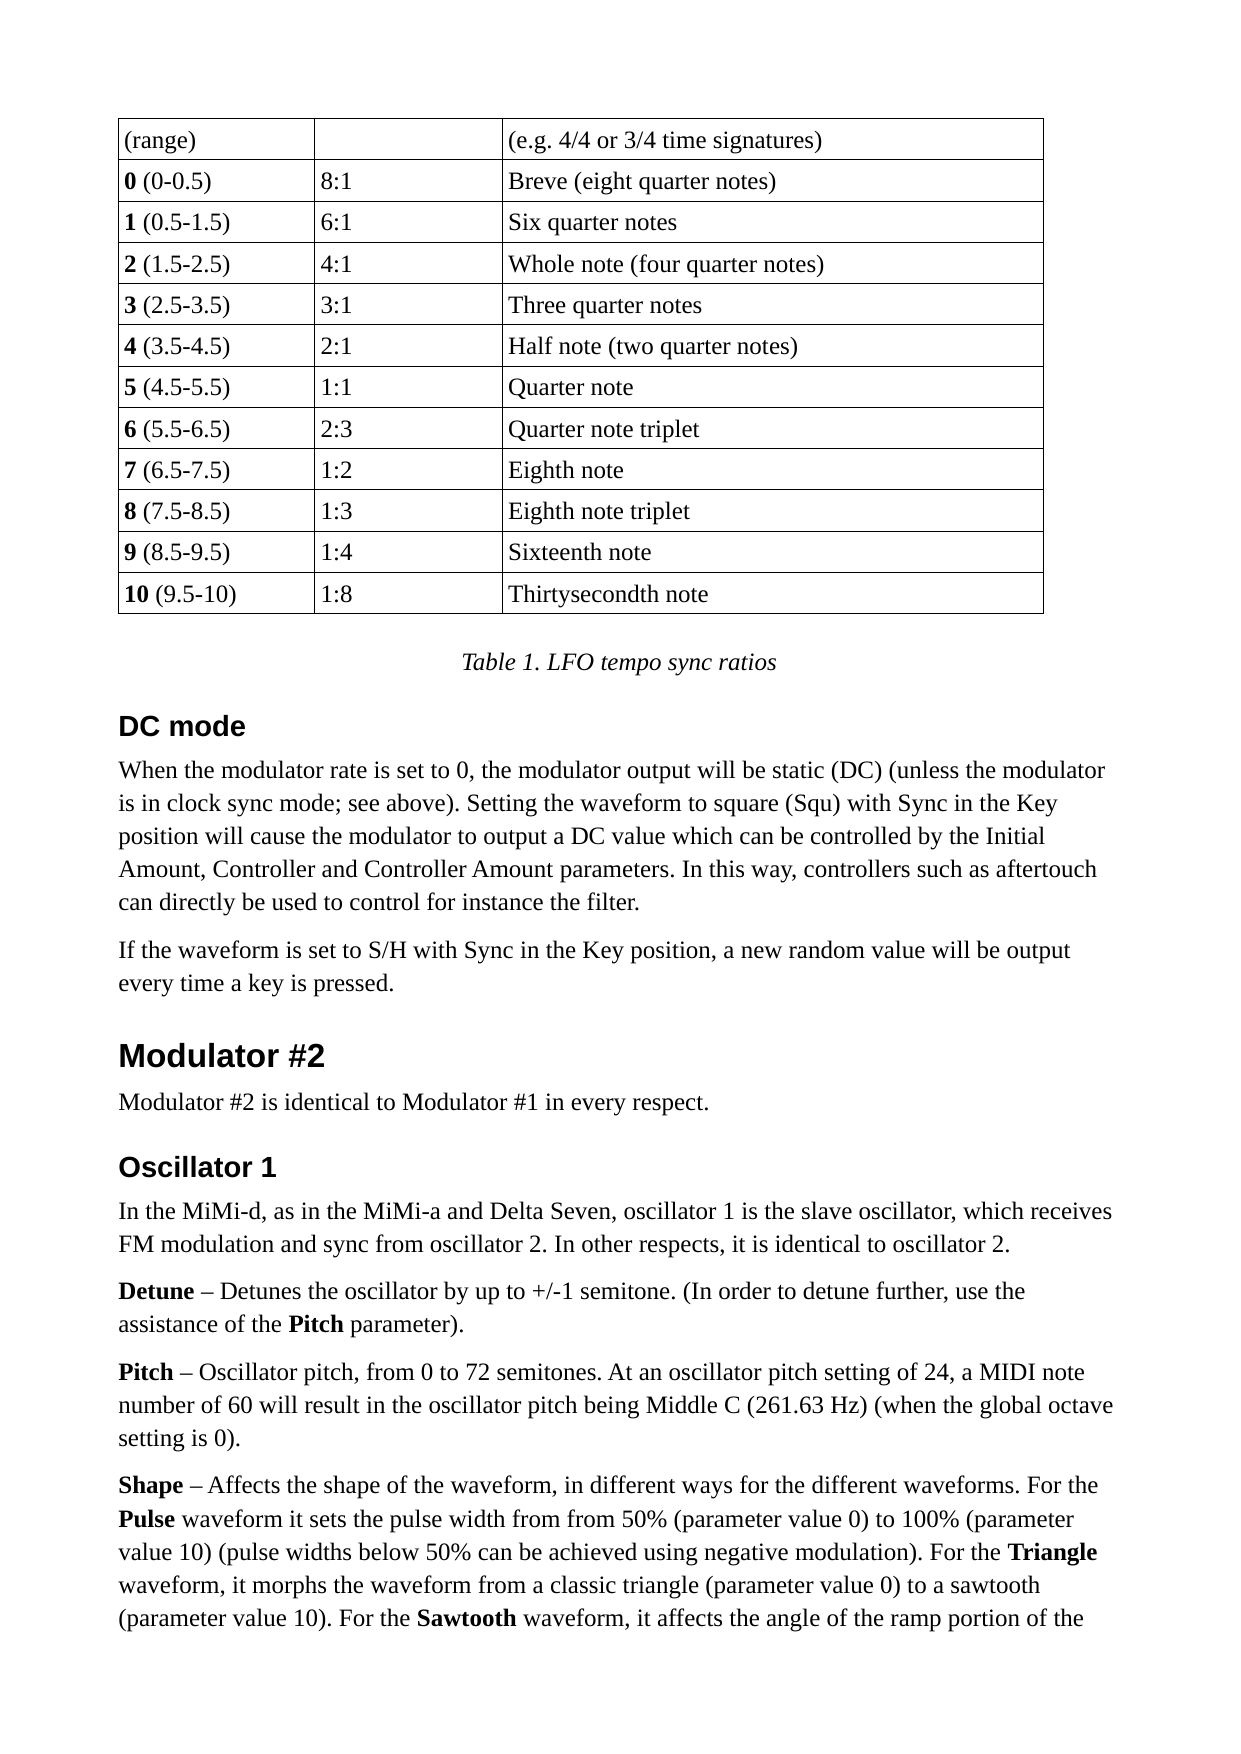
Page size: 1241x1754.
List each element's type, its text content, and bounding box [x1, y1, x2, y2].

table_cell Sixteenth note [503, 532, 1043, 572]
text If the waveform is set to S/H with Sync in the Key position, a new random value will be output every time a key is pressed. [118, 935, 1122, 997]
table_cell Thirtysecondth note [503, 573, 1043, 613]
table_cell 9 (8.5-9.5) [119, 532, 314, 572]
text Modulator #2 is identical to Modulator #1 in every respect. [118, 1087, 1122, 1116]
table_cell 2 (1.5-2.5) [119, 243, 314, 283]
table_cell 3 (2.5-3.5) [119, 284, 314, 324]
table_cell 6 (5.5-6.5) [119, 408, 314, 448]
table_cell Quarter note [503, 367, 1043, 407]
text In the MiMi-d, as in the MiMi-a and Delta Seven, oscillator 1 is the slave oscillator, which receives FM modulation and sync from oscillator 2. In other respects, it is identical to oscillator 2. [118, 1196, 1122, 1257]
text When the modulator rate is set to 0, the modulator output will be static (DC) (unless the modulator is in clock sync mode; see above). Setting the waveform to square (Squ) with Sync in the Key position will cause the modulator to output a DC value which can be controlled by the Initial Amount, Controller and Controller Amount parameters. In this way, controllers such as aftertouch can directly be used to control for instance the filter. [118, 755, 1122, 916]
table_cell 0 (0-0.5) [119, 160, 314, 201]
table_cell 8 (7.5-8.5) [119, 490, 314, 531]
subtitle Oscillator 1 [118, 1150, 1122, 1183]
subtitle Modulator #2 [118, 1037, 1122, 1075]
table_cell 2:1 [315, 325, 502, 366]
table_cell 1:3 [315, 490, 502, 531]
table_cell 1:4 [315, 532, 502, 572]
subtitle DC mode [118, 709, 1122, 743]
table_cell 1:8 [315, 573, 502, 613]
text Detune – Detunes the oscillator by up to +/-1 semitone. (In order to detune further, use the assistance of the Pitch parameter). [118, 1276, 1122, 1338]
table_cell 1 (0.5-1.5) [119, 202, 314, 242]
table_cell 3:1 [315, 284, 502, 324]
table_cell Half note (two quarter notes) [503, 325, 1043, 366]
table_header (range) [119, 119, 314, 159]
table_cell Breve (eight quarter notes) [503, 160, 1043, 201]
table_cell 8:1 [315, 160, 502, 201]
table_cell 1:2 [315, 449, 502, 489]
table_cell 1:1 [315, 367, 502, 407]
table_cell 5 (4.5-5.5) [119, 367, 314, 407]
table_cell Whole note (four quarter notes) [503, 243, 1043, 283]
table_cell Three quarter notes [503, 284, 1043, 324]
table_cell 10 (9.5-10) [119, 573, 314, 613]
table_cell 4 (3.5-4.5) [119, 325, 314, 366]
table_cell 2:3 [315, 408, 502, 448]
table_cell Six quarter notes [503, 202, 1043, 242]
table_cell 4:1 [315, 243, 502, 283]
table_cell Eighth note [503, 449, 1043, 489]
table_header (e.g. 4/4 or 3/4 time signatures) [503, 119, 1043, 159]
text Shape – Affects the shape of the waveform, in different ways for the different waveforms. For the Pulse waveform it sets the pulse width from from 50% (parameter value 0) to 100% (parameter value 10) (pulse widths below 50% can be achieved using negative modulation). For the Triangle waveform, it morphs the waveform from a classic triangle (parameter value 0) to a sawtooth (parameter value 10). For the Sawtooth waveform, it affects the angle of the ramp portion of the [118, 1471, 1122, 1631]
table_cell 7 (6.5-7.5) [119, 449, 314, 489]
text Pitch – Oscillator pitch, from 0 to 72 semitones. At an oscillator pitch setting of 24, a MIDI note number of 60 will result in the oscillator pitch being Middle C (261.63 Hz) (when the global octave setting is 0). [118, 1357, 1122, 1452]
text Table 1. LFO tempo sync ratios [118, 614, 1122, 676]
table_header [315, 119, 502, 159]
table_cell Eighth note triplet [503, 490, 1043, 531]
table_cell Quarter note triplet [503, 408, 1043, 448]
table_cell 6:1 [315, 202, 502, 242]
